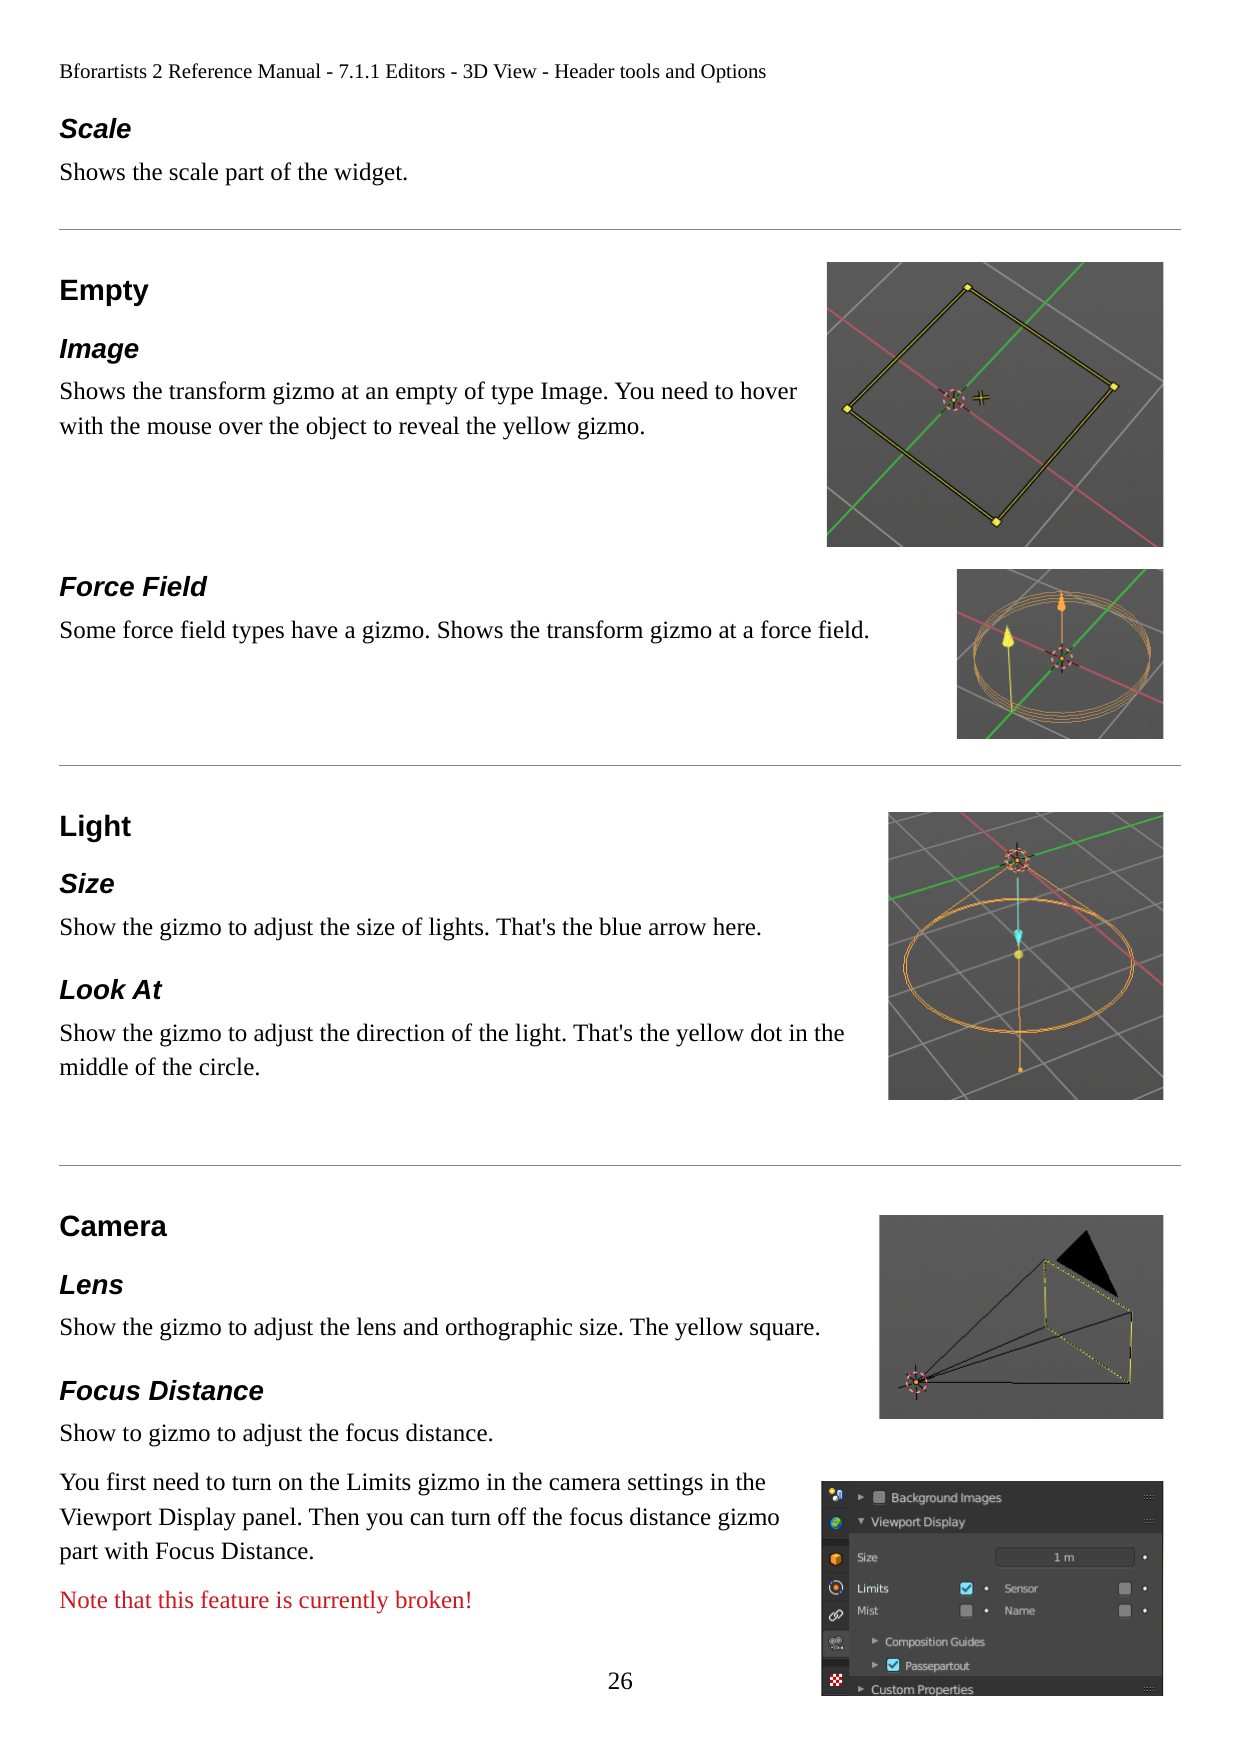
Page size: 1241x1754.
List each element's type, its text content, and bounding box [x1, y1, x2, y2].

subtitle Image [59, 332, 826, 364]
picture [821, 1481, 1164, 1696]
text Some force field types have a gizmo. Shows the transform gizmo at a force field. [59, 615, 956, 644]
subtitle Empty [59, 273, 826, 307]
subtitle [1164, 1268, 1181, 1300]
subtitle [1164, 332, 1181, 364]
subtitle Camera [59, 1209, 1181, 1243]
text Shows the transform gizmo at an empty of type Image. You need to hover with the mouse over the object to reveal the yellow gizmo. [59, 376, 826, 439]
subtitle Scale [59, 113, 1181, 144]
text Show the gizmo to adjust the lens and orthographic size. The yellow square. [59, 1312, 879, 1341]
picture [888, 812, 1164, 1100]
subtitle Light [59, 809, 1181, 843]
subtitle [1164, 974, 1181, 1006]
subtitle [1164, 571, 1181, 602]
picture [879, 1215, 1164, 1419]
picture [826, 262, 1164, 547]
subtitle Look At [59, 974, 888, 1006]
text You first need to turn on the Limits gizmo in the camera settings in the Viewport Display panel. Then you can turn off the focus distance gizmo part with Focus Distance. [59, 1467, 1181, 1565]
text Show to gizmo to adjust the focus distance. [59, 1418, 1181, 1447]
text Shows the scale part of the widget. [59, 157, 1181, 186]
subtitle [1164, 1374, 1181, 1406]
text Note that this feature is currently broken! [59, 1586, 821, 1614]
text Show the gizmo to adjust the direction of the light. That's the yellow dot in the middle of the circle. [59, 1018, 888, 1081]
subtitle Force Field [59, 571, 956, 602]
subtitle [1164, 868, 1181, 899]
picture [956, 569, 1164, 739]
subtitle Focus Distance [59, 1374, 879, 1406]
text Show the gizmo to adjust the size of lights. That's the blue arrow here. [59, 912, 888, 941]
subtitle [1164, 273, 1181, 307]
subtitle Size [59, 868, 888, 899]
subtitle Lens [59, 1268, 879, 1300]
